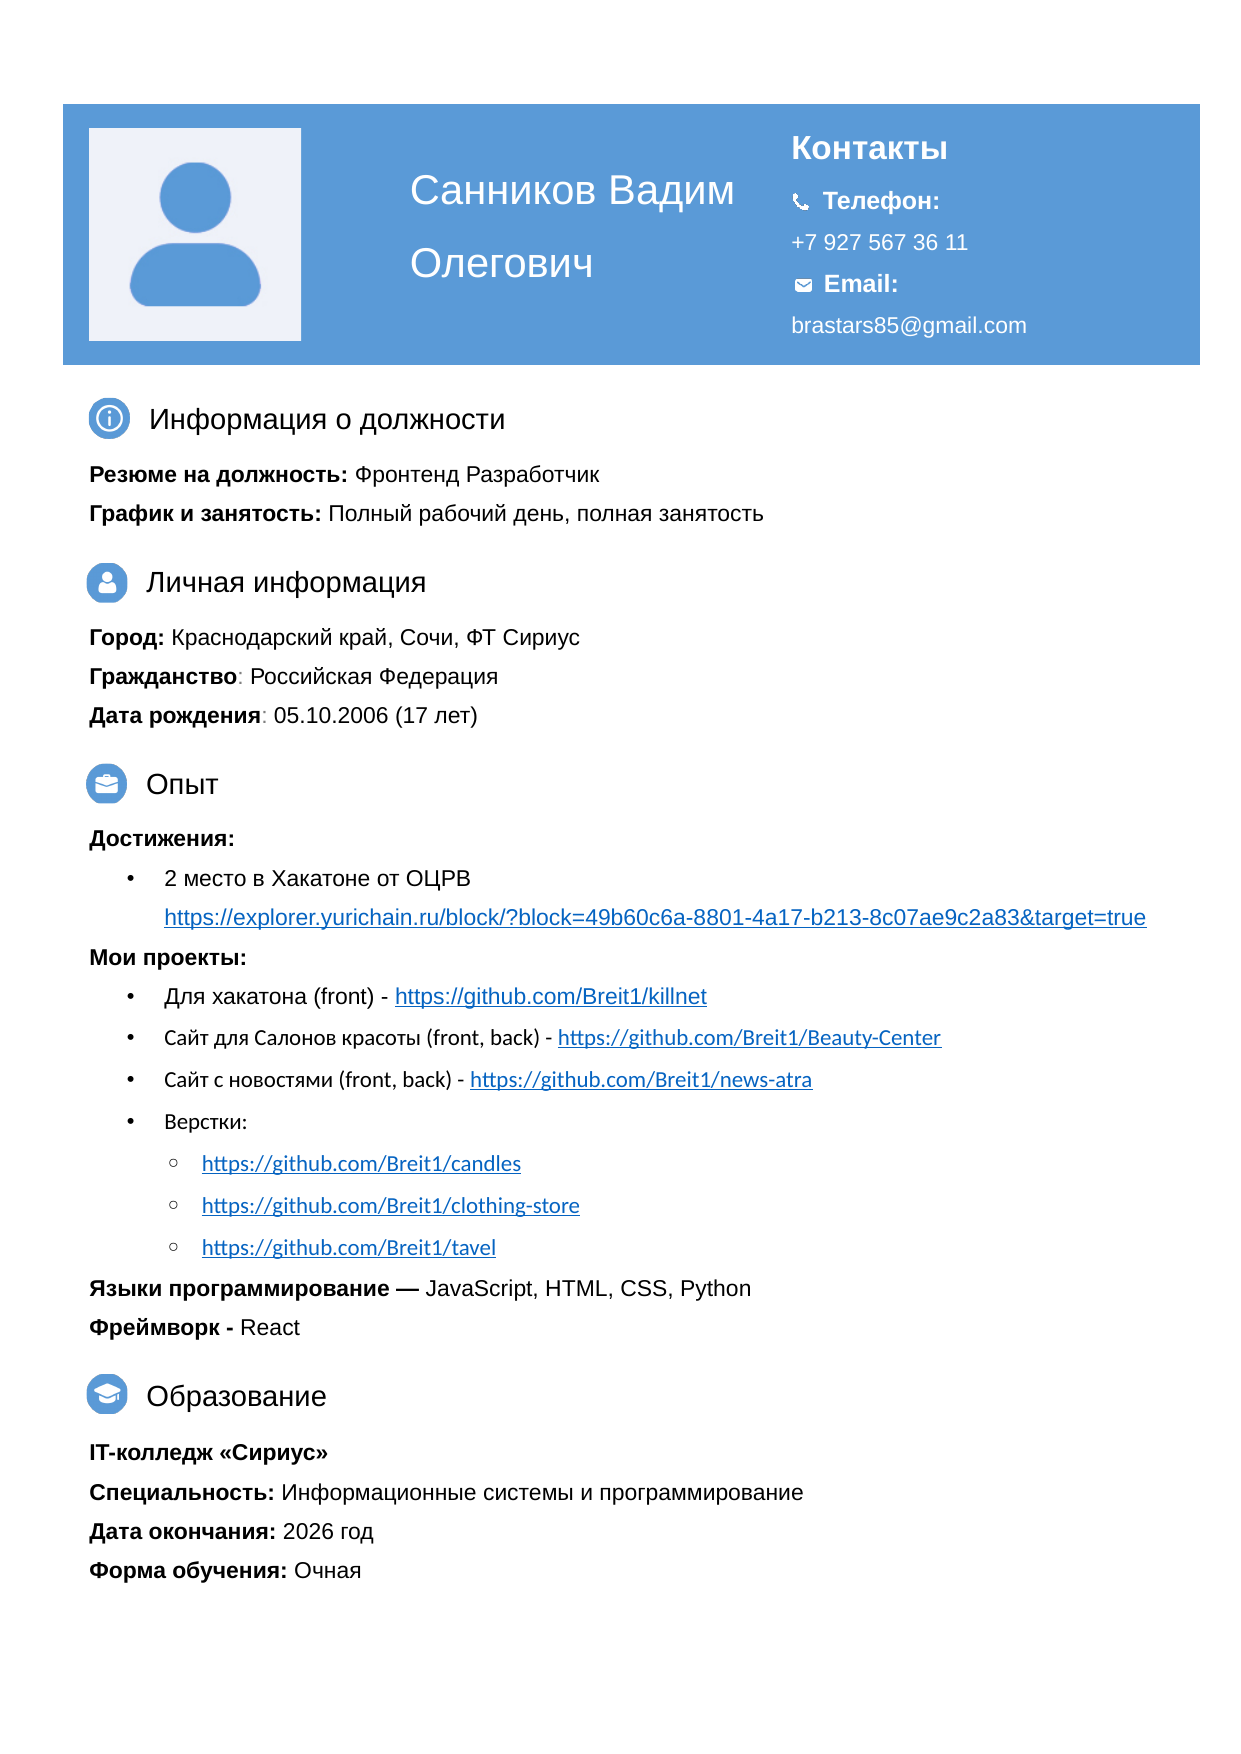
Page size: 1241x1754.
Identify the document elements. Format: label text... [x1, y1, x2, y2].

table_header Контакты Телефон: +7 927 567 36 11 Email: brastars85@gmail.com [782, 104, 1200, 365]
table_header Санников Вадим Олегович [398, 104, 782, 365]
picture [790, 192, 811, 213]
table_cell Информация о должности [63, 365, 1200, 461]
picture [795, 276, 812, 294]
picture [89, 128, 302, 341]
table_header [63, 104, 398, 365]
table_cell Опыт [63, 742, 1200, 825]
table_cell Достижения: 2 место в Хакатоне от ОЦРВ https://explorer.yurichain.ru/block/?block=49b60c6a-8801-4a17-b213-8c07ae9c2a83&target=true Мои проекты: Для хакатона (front) - https://github.com/Breit1/killnet Сайт для Салонов красоты (front, back) - https://github.com/Breit1/Beauty-Center Сайт с новостями (front, back) - https://github.com/Breit1/news-atra Верстки: https://github.com/Breit1/candles https://github.com/Breit1/clothing-store https://github.com/Breit1/tavel Языки программирование — JavaScript, HTML, CSS, Python Фреймворк - React [63, 825, 1200, 1354]
table_cell Личная информация [63, 540, 1200, 623]
table_cell Образование [63, 1354, 1200, 1439]
table_cell IT-колледж «Сириус» Специальность: Информационные системы и программирование Дата окончания: 2026 год Форма обучения: Очная [63, 1439, 1200, 1597]
table_cell Город: Краснодарский край, Сочи, ФТ Сириус Гражданство: Российская Федерация Дата рождения: 05.10.2006 (17 лет) [63, 624, 1200, 742]
table_cell Резюме на должность: Фронтенд Разработчик График и занятость: Полный рабочий день, полная занятость [63, 461, 1200, 540]
